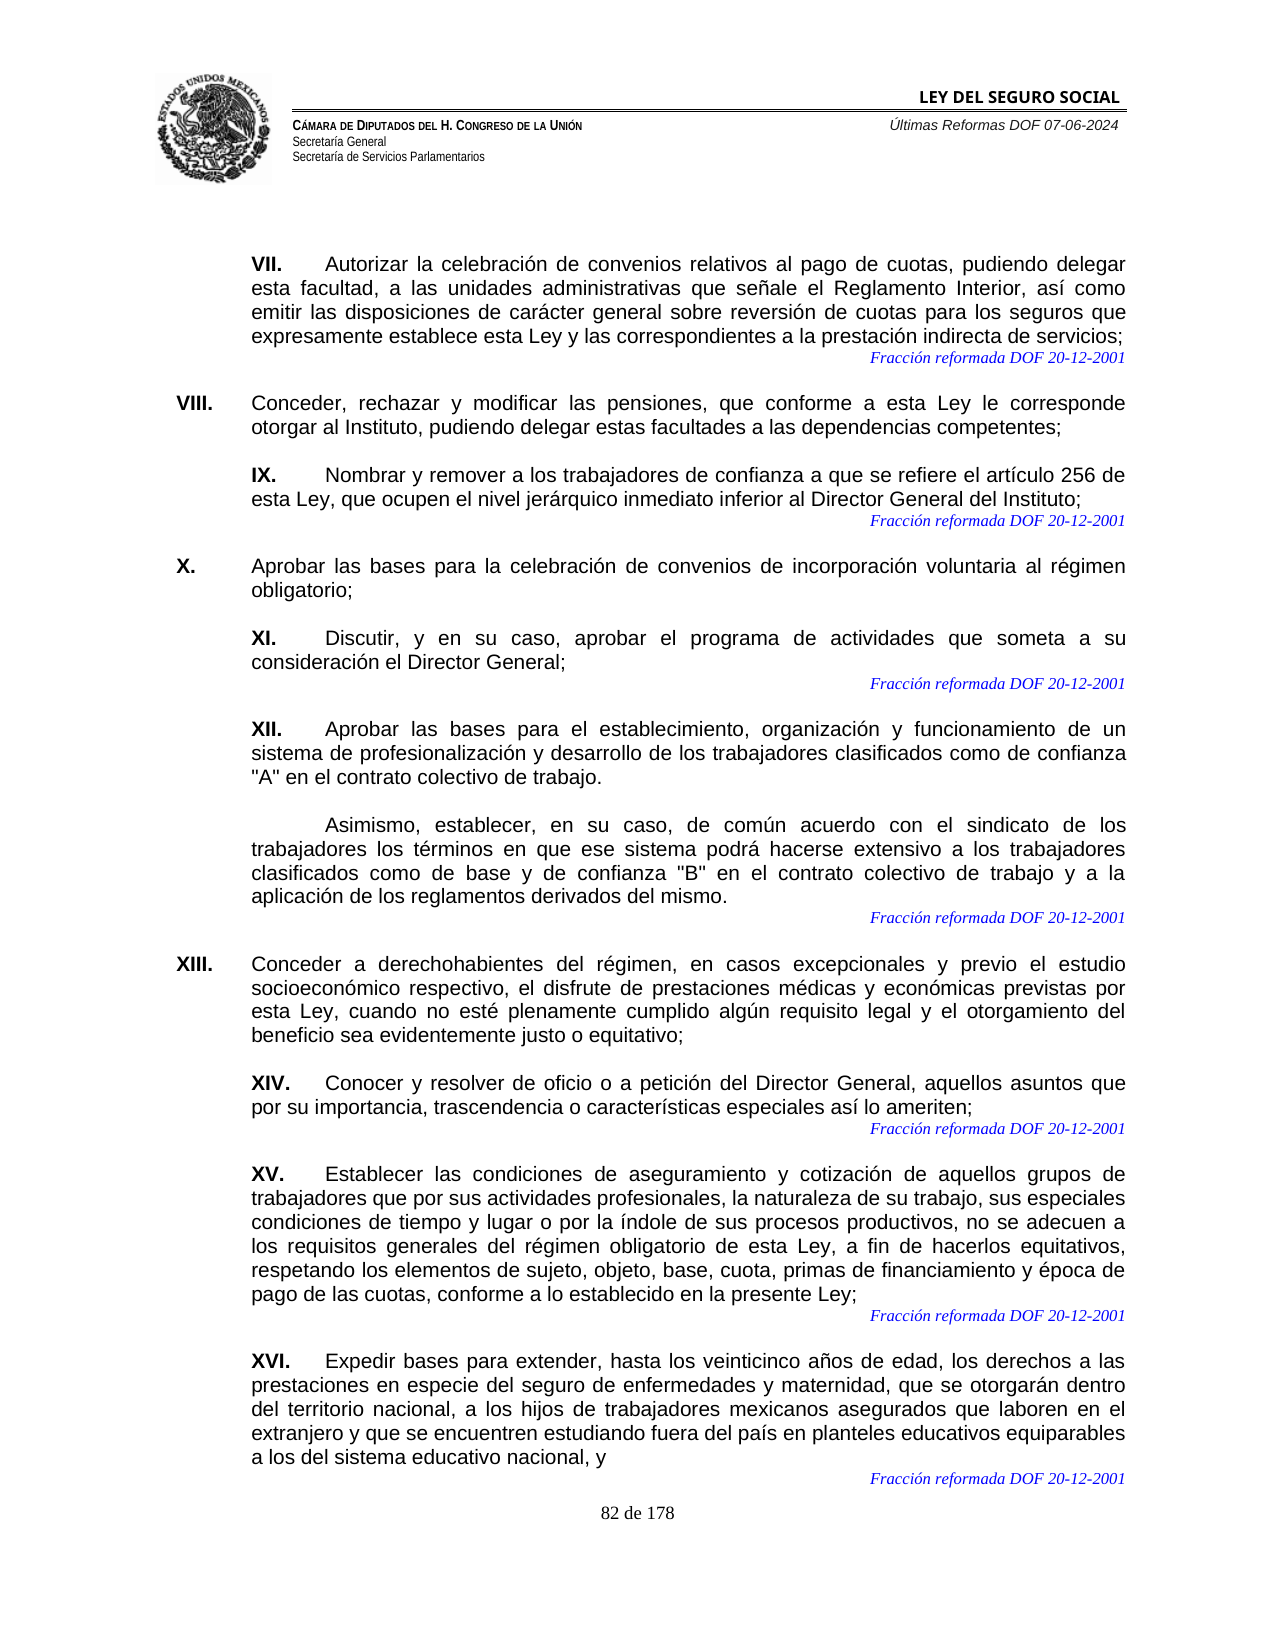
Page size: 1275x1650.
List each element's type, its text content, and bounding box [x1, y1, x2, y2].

text Fracción reformada DOF 20-12-2001 [176, 673, 1127, 693]
text VIII. Conceder, rechazar y modificar las pensiones, que conforme a esta Ley le corresponde otorgar al Instituto, pudiendo delegar estas facultades a las dependencias competentes; [176, 391, 1127, 439]
text XV. Establecer las condiciones de aseguramiento y cotización de aquellos grupos de trabajadores que por sus actividades profesionales, la naturaleza de su trabajo, sus especiales condiciones de tiempo y lugar o por la índole de sus procesos productivos, no se adecuen a los requisitos generales del régimen obligatorio de esta Ley, a fin de hacerlos equitativos, respetando los elementos de sujeto, objeto, base, cuota, primas de financiamiento y época de pago de las cuotas, conforme a lo establecido en la presente Ley; [251, 1162, 1127, 1306]
text Fracción reformada DOF 20-12-2001 [176, 1119, 1127, 1138]
text IX. Nombrar y remover a los trabajadores de confianza a que se refiere el artículo 256 de esta Ley, que ocupen el nivel jerárquico inmediato inferior al Director General del Instituto; [251, 463, 1127, 511]
text XIV. Conocer y resolver de oficio o a petición del Director General, aquellos asuntos que por su importancia, trascendencia o características especiales así lo ameriten; [251, 1071, 1127, 1119]
text Asimismo, establecer, en su caso, de común acuerdo con el sindicato de los trabajadores los términos en que ese sistema podrá hacerse extensivo a los trabajadores clasificados como de base y de confianza "B" en el contrato colectivo de trabajo y a la aplicación de los reglamentos derivados del mismo. [251, 812, 1127, 908]
text Fracción reformada DOF 20-12-2001 [176, 1469, 1127, 1488]
text XIII. Conceder a derechohabientes del régimen, en casos excepcionales y previo el estudio socioeconómico respectivo, el disfrute de prestaciones médicas y económicas previstas por esta Ley, cuando no esté plenamente cumplido algún requisito legal y el otorgamiento del beneficio sea evidentemente justo o equitativo; [176, 951, 1127, 1047]
text XI. Discutir, y en su caso, aprobar el programa de actividades que someta a su consideración el Director General; [251, 626, 1127, 673]
text XVI. Expedir bases para extender, hasta los veinticinco años de edad, los derechos a las prestaciones en especie del seguro de enfermedades y maternidad, que se otorgarán dentro del territorio nacional, a los hijos de trabajadores mexicanos asegurados que laboren en el extranjero y que se encuentren estudiando fuera del país en planteles educativos equiparables a los del sistema educativo nacional, y [251, 1349, 1127, 1469]
text VII. Autorizar la celebración de convenios relativos al pago de cuotas, pudiendo delegar esta facultad, a las unidades administrativas que señale el Reglamento Interior, así como emitir las disposiciones de carácter general sobre reversión de cuotas para los seguros que expresamente establece esta Ley y las correspondientes a la prestación indirecta de servicios; [251, 252, 1127, 348]
text Fracción reformada DOF 20-12-2001 [176, 348, 1127, 367]
text Fracción reformada DOF 20-12-2001 [176, 511, 1127, 530]
text X. Aprobar las bases para la celebración de convenios de incorporación voluntaria al régimen obligatorio; [176, 554, 1127, 602]
text Fracción reformada DOF 20-12-2001 [176, 1306, 1127, 1325]
text Fracción reformada DOF 20-12-2001 [176, 908, 1127, 927]
text XII. Aprobar las bases para el establecimiento, organización y funcionamiento de un sistema de profesionalización y desarrollo de los trabajadores clasificados como de confianza "A" en el contrato colectivo de trabajo. [251, 717, 1127, 788]
